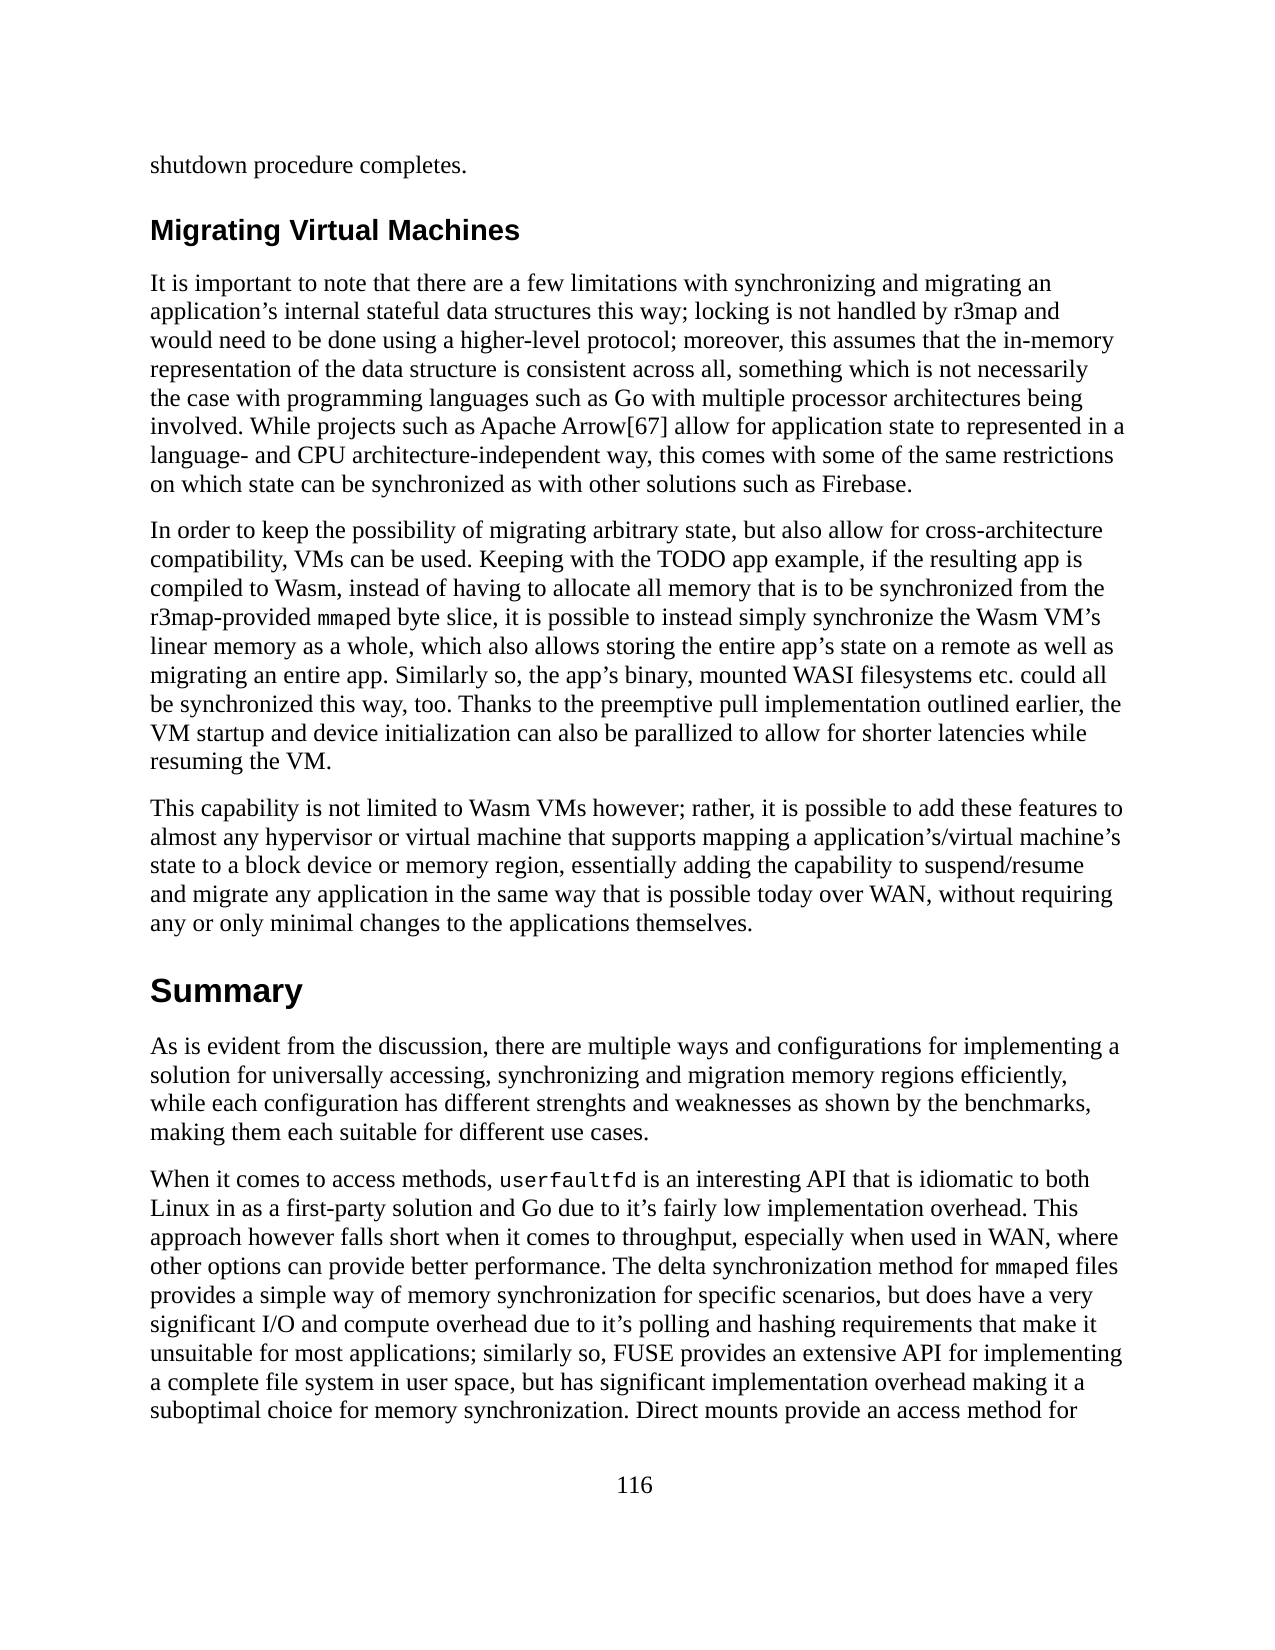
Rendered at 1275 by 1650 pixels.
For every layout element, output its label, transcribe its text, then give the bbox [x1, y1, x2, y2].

text This capability is not limited to Wasm VMs however; rather, it is possible to add these features to almost any hypervisor or virtual machine that supports mapping a application’s/virtual machine’s state to a block device or memory region, essentially adding the capability to suspend/resume and migrate any application in the same way that is possible today over WAN, without requiring any or only minimal changes to the applications themselves. [150, 793, 1125, 937]
text It is important to note that there are a few limitations with synchronizing and migrating an application’s internal stateful data structures this way; locking is not handled by r3map and would need to be done using a higher-level protocol; moreover, this assumes that the in-memory representation of the data structure is consistent across all, something which is not necessarily the case with programming languages such as Go with multiple processor architectures being involved. While projects such as Apache Arrow[67] allow for application state to represented in a language- and CPU architecture-independent way, this comes with some of the same restrictions on which state can be synchronized as with other solutions such as Firebase. [150, 268, 1125, 498]
text When it comes to access methods, userfaultfd is an interesting API that is idiomatic to both Linux in as a first-party solution and Go due to it’s fairly low implementation overhead. This approach however falls short when it comes to throughput, especially when used in WAN, where other options can provide better performance. The delta synchronization method for mmaped files provides a simple way of memory synchronization for specific scenarios, but does have a very significant I/O and compute overhead due to it’s polling and hashing requirements that make it unsuitable for most applications; similarly so, FUSE provides an extensive API for implementing a complete file system in user space, but has significant implementation overhead making it a suboptimal choice for memory synchronization. Direct mounts provide an access method for [150, 1164, 1125, 1424]
text In order to keep the possibility of migrating arbitrary state, but also allow for cross-architecture compatibility, VMs can be used. Keeping with the TODO app example, if the resulting app is compiled to Wasm, instead of having to allocate all memory that is to be synchronized from the r3map-provided mmaped byte slice, it is possible to instead simply synchronize the Wasm VM’s linear memory as a whole, which also allows storing the entire app’s state on a remote as well as migrating an entire app. Similarly so, the app’s binary, mounted WASI filesystems etc. could all be synchronized this way, too. Thanks to the preemptive pull implementation outlined earlier, the VM startup and device initialization can also be parallized to allow for shorter latencies while resuming the VM. [150, 516, 1125, 775]
text As is evident from the discussion, there are multiple ways and configurations for implementing a solution for universally accessing, synchronizing and migration memory regions efficiently, while each configuration has different strenghts and weaknesses as shown by the benchmarks, making them each suitable for different use cases. [150, 1031, 1125, 1146]
text shutdown procedure completes. [150, 150, 1125, 179]
subtitle Migrating Virtual Machines [150, 213, 1125, 246]
subtitle Summary [150, 971, 1125, 1009]
